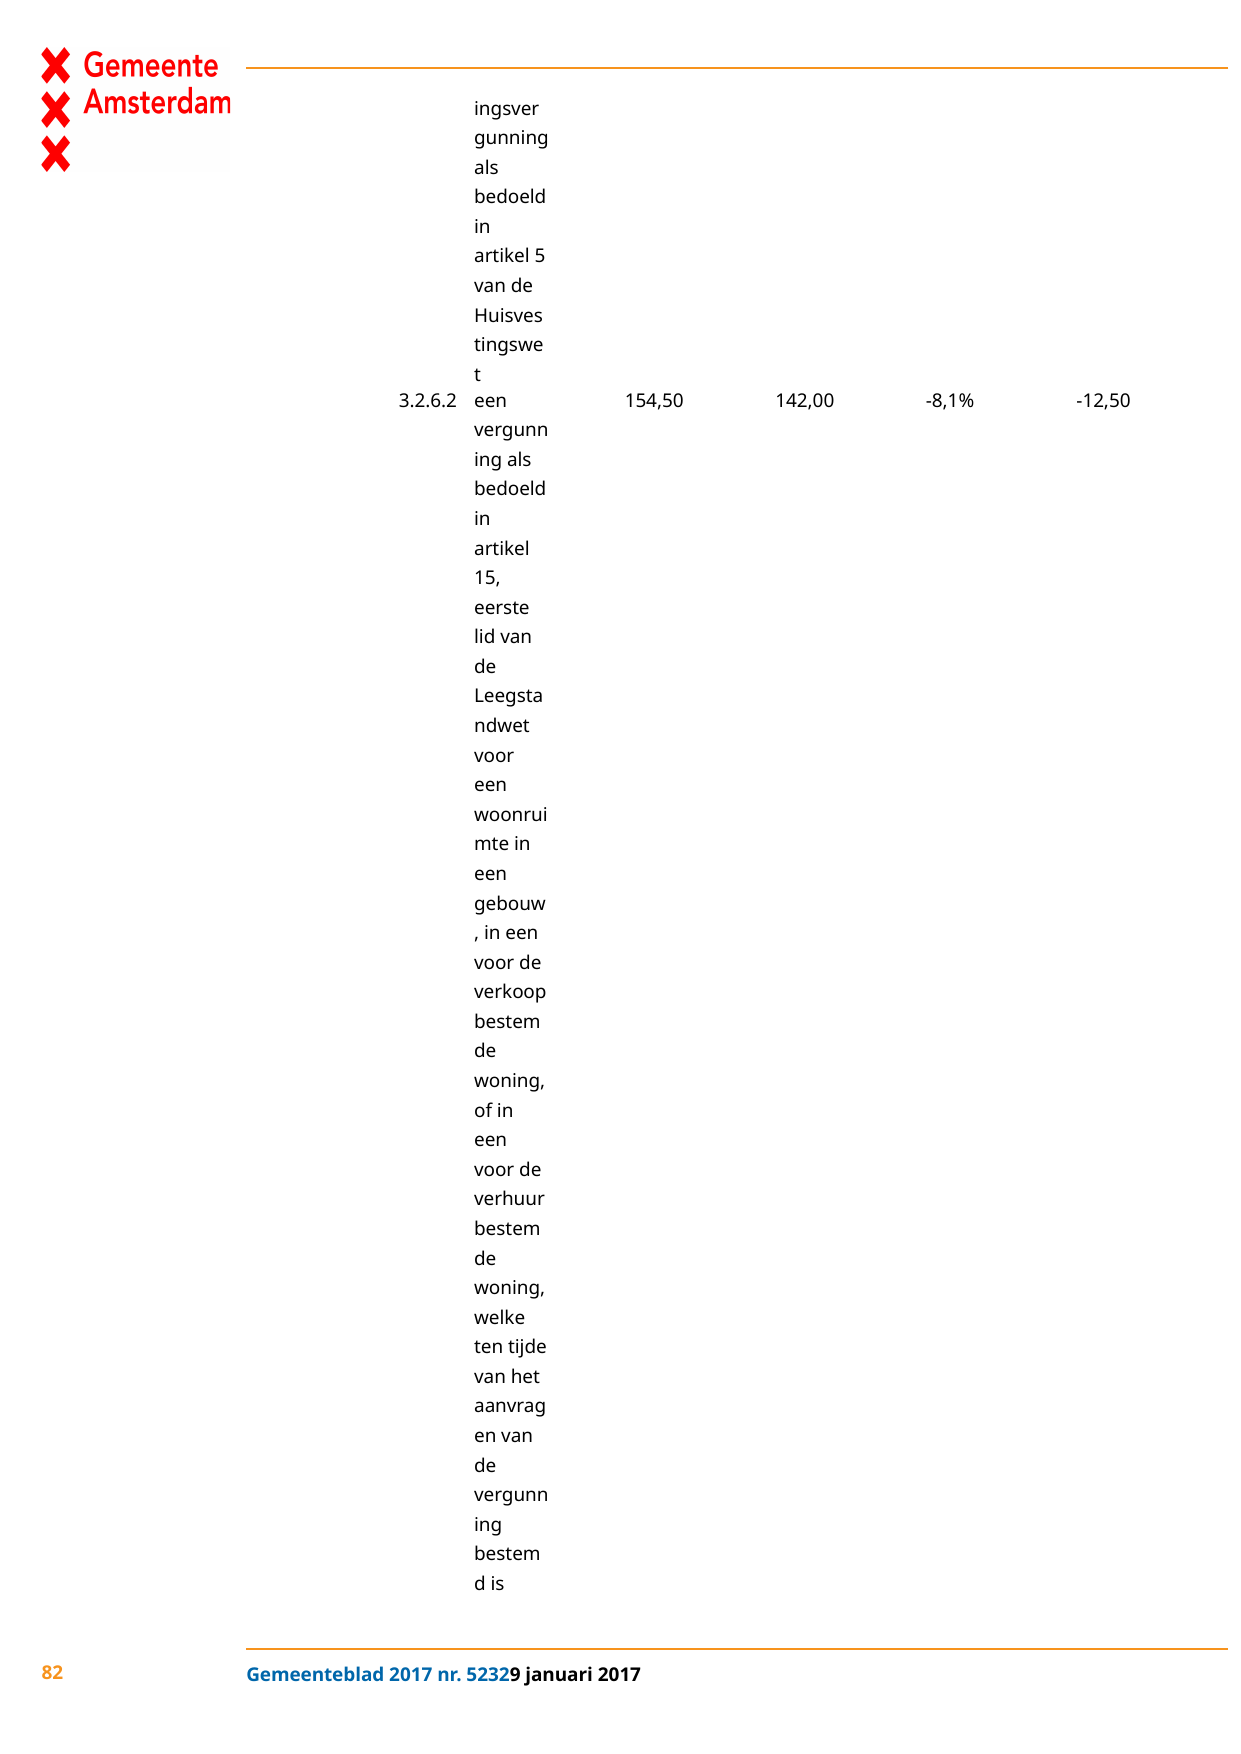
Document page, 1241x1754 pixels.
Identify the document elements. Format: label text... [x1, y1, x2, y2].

table_cell [399, 95, 474, 387]
table_cell [1001, 387, 1076, 1596]
table_cell [248, 387, 323, 1596]
table_cell [549, 95, 624, 387]
table_cell [700, 95, 775, 387]
table_cell [549, 387, 624, 1596]
table_cell [850, 95, 926, 387]
table_cell [248, 95, 323, 387]
table_cell [926, 95, 1001, 387]
table_cell [775, 95, 850, 387]
table_cell [1076, 95, 1152, 387]
table_cell een vergunning als bedoeld in artikel 15, eerste lid van de Leegstandwet voor een woonruimte in een gebouw, in een voor de verkoop bestemde woning, of in een voor de verhuur bestemde woning, welke ten tijde van het aanvragen van de vergunning bestemd is [474, 387, 549, 1596]
table_cell -12,50 [1076, 387, 1152, 1596]
picture [41, 47, 231, 172]
table_cell 142,00 [775, 387, 850, 1596]
table_cell [700, 387, 775, 1596]
table_cell [850, 387, 926, 1596]
table_cell [323, 95, 398, 387]
table_cell [1001, 95, 1076, 387]
table_cell [625, 95, 700, 387]
table_cell 3.2.6.2 [399, 387, 474, 1596]
table_cell 154,50 [625, 387, 700, 1596]
table_cell [323, 387, 398, 1596]
table_cell -8,1% [926, 387, 1001, 1596]
table_cell ingsvergunning als bedoeld in artikel 5 van de Huisvestingswet [474, 95, 549, 387]
